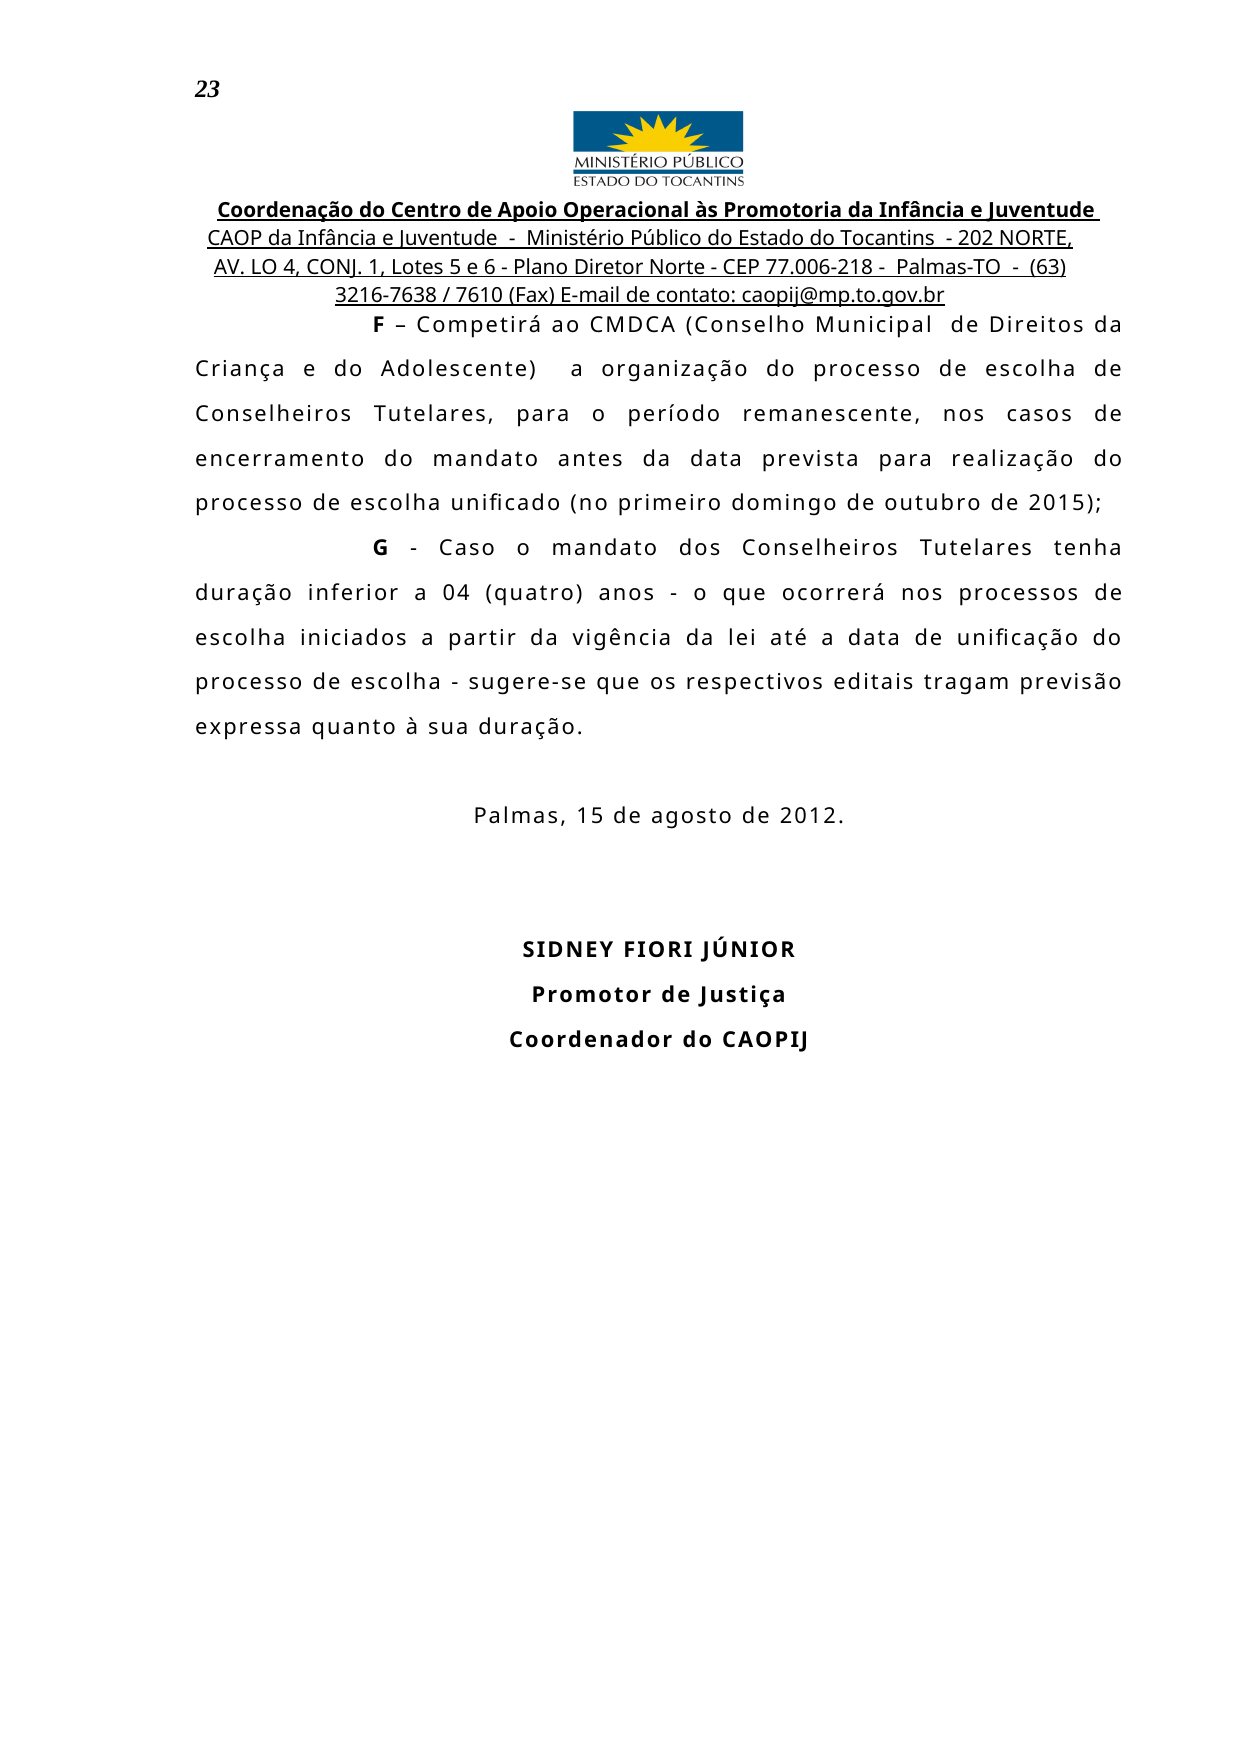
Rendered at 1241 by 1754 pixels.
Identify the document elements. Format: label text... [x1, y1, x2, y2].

text F – Competirá ao CMDCA (Conselho Municipal de Direitos da Criança e do Adolescente) a organização do processo de escolha de Conselheiros Tutelares, para o período remanescente, nos casos de encerramento do mandato antes da data prevista para realização do processo de escolha unificado (no primeiro domingo de outubro de 2015); [195, 309, 1122, 517]
text G - Caso o mandato dos Conselheiros Tutelares tenha duração inferior a 04 (quatro) anos - o que ocorrerá nos processos de escolha iniciados a partir da vigência da lei até a data de unificação do processo de escolha - sugere-se que os respectivos editais tragam previsão expressa quanto à sua duração. [195, 532, 1122, 741]
text Promotor de Justiça [195, 979, 1122, 1009]
picture [573, 111, 744, 186]
text SIDNEY FIORI JÚNIOR [195, 934, 1122, 964]
text Coordenador do CAOPIJ [195, 1024, 1122, 1053]
text Palmas, 15 de agosto de 2012. [195, 800, 1122, 830]
